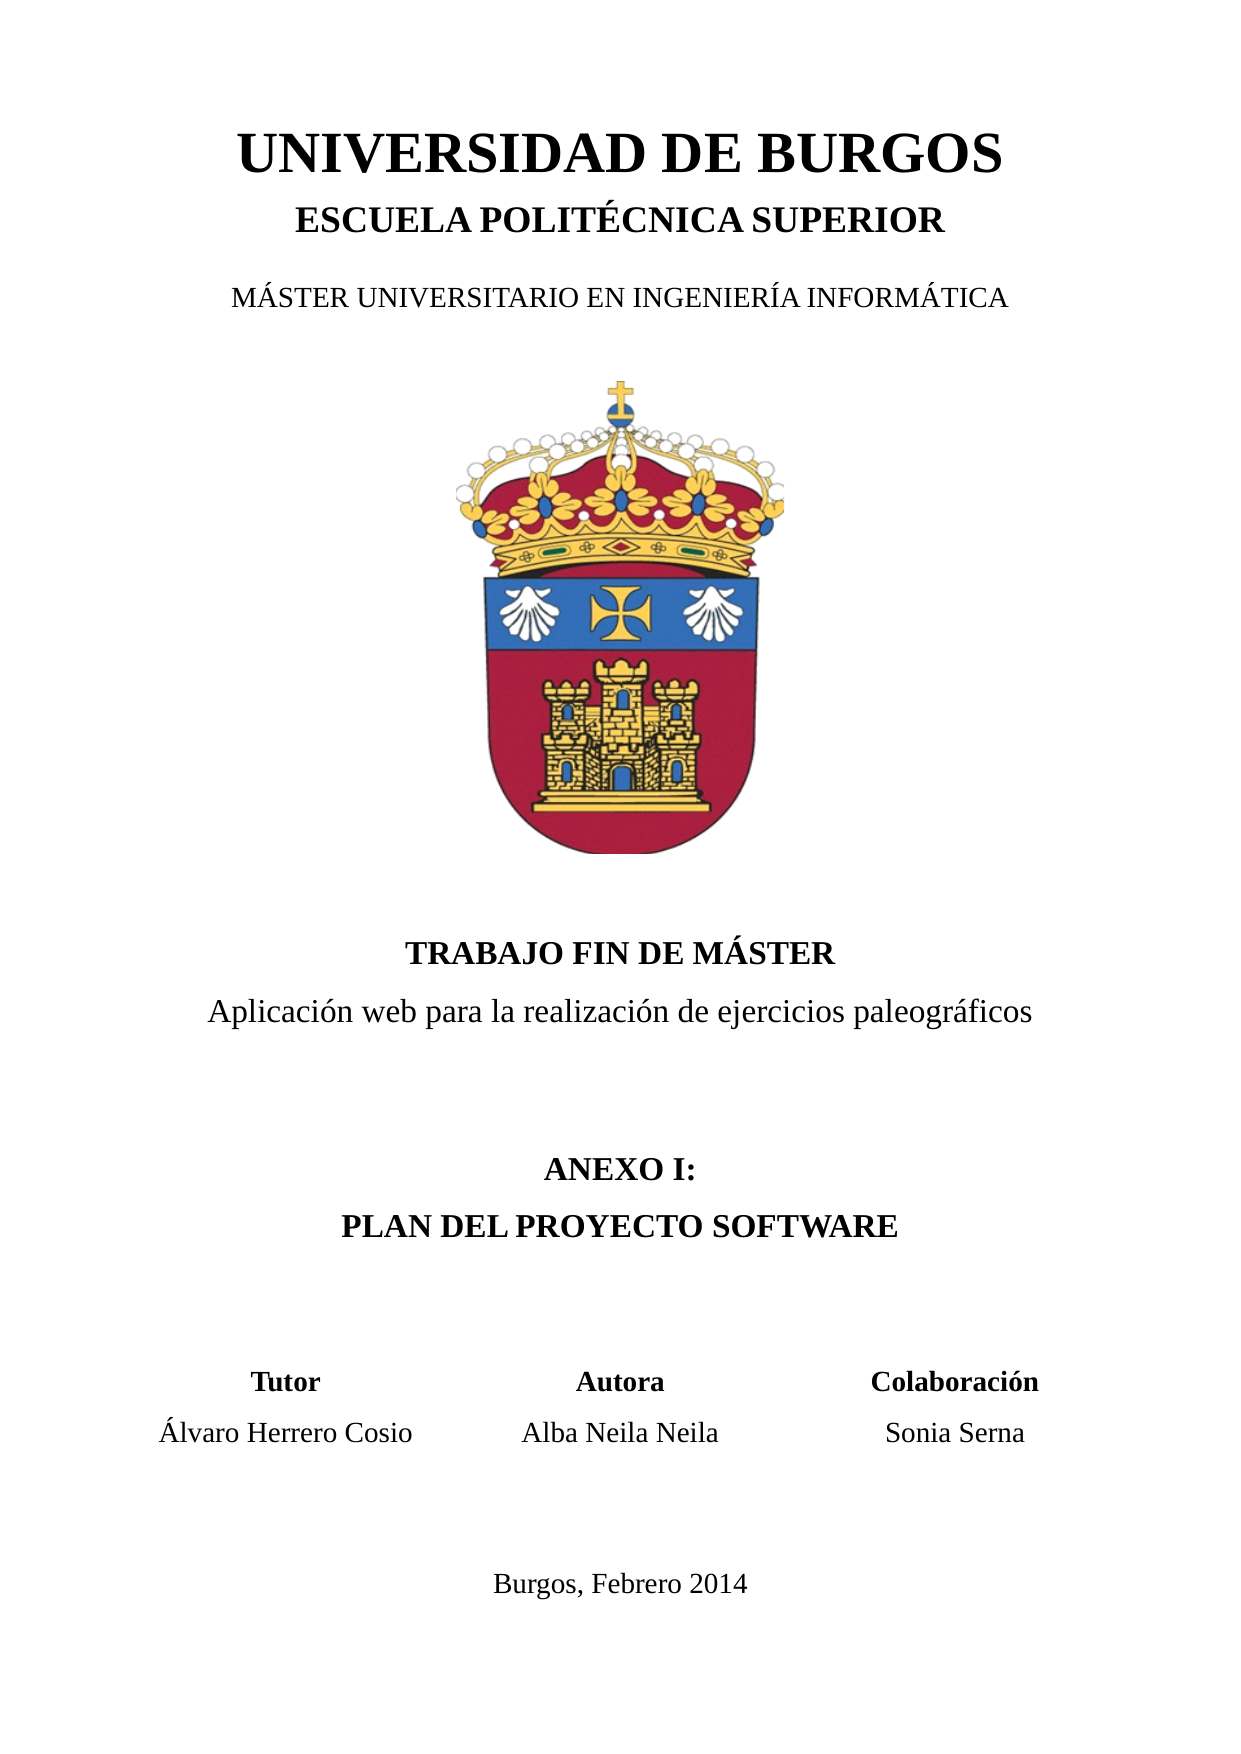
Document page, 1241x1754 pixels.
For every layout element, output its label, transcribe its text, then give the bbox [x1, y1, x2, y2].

text MÁSTER UNIVERSITARIO EN INGENIERÍA INFORMÁTICA [118, 280, 1122, 314]
text ESCUELA POLITÉCNICA SUPERIOR [118, 198, 1122, 241]
text Colaboración [787, 1364, 1122, 1398]
text Autora [453, 1364, 787, 1398]
text UNIVERSIDAD DE BURGOS [118, 118, 1122, 185]
text Alba Neila Neila [453, 1415, 787, 1448]
text PLAN DEL PROYECTO SOFTWARE [118, 1206, 1122, 1245]
text TRABAJO FIN DE MÁSTER [118, 933, 1122, 972]
text Burgos, Febrero 2014 [118, 1566, 1122, 1599]
text Sonia Serna [787, 1415, 1122, 1448]
text Álvaro Herrero Cosio [118, 1415, 453, 1448]
text Aplicación web para la realización de ejercicios paleográficos [118, 991, 1122, 1029]
text ANEXO I: [118, 1149, 1122, 1187]
text Tutor [118, 1364, 453, 1398]
